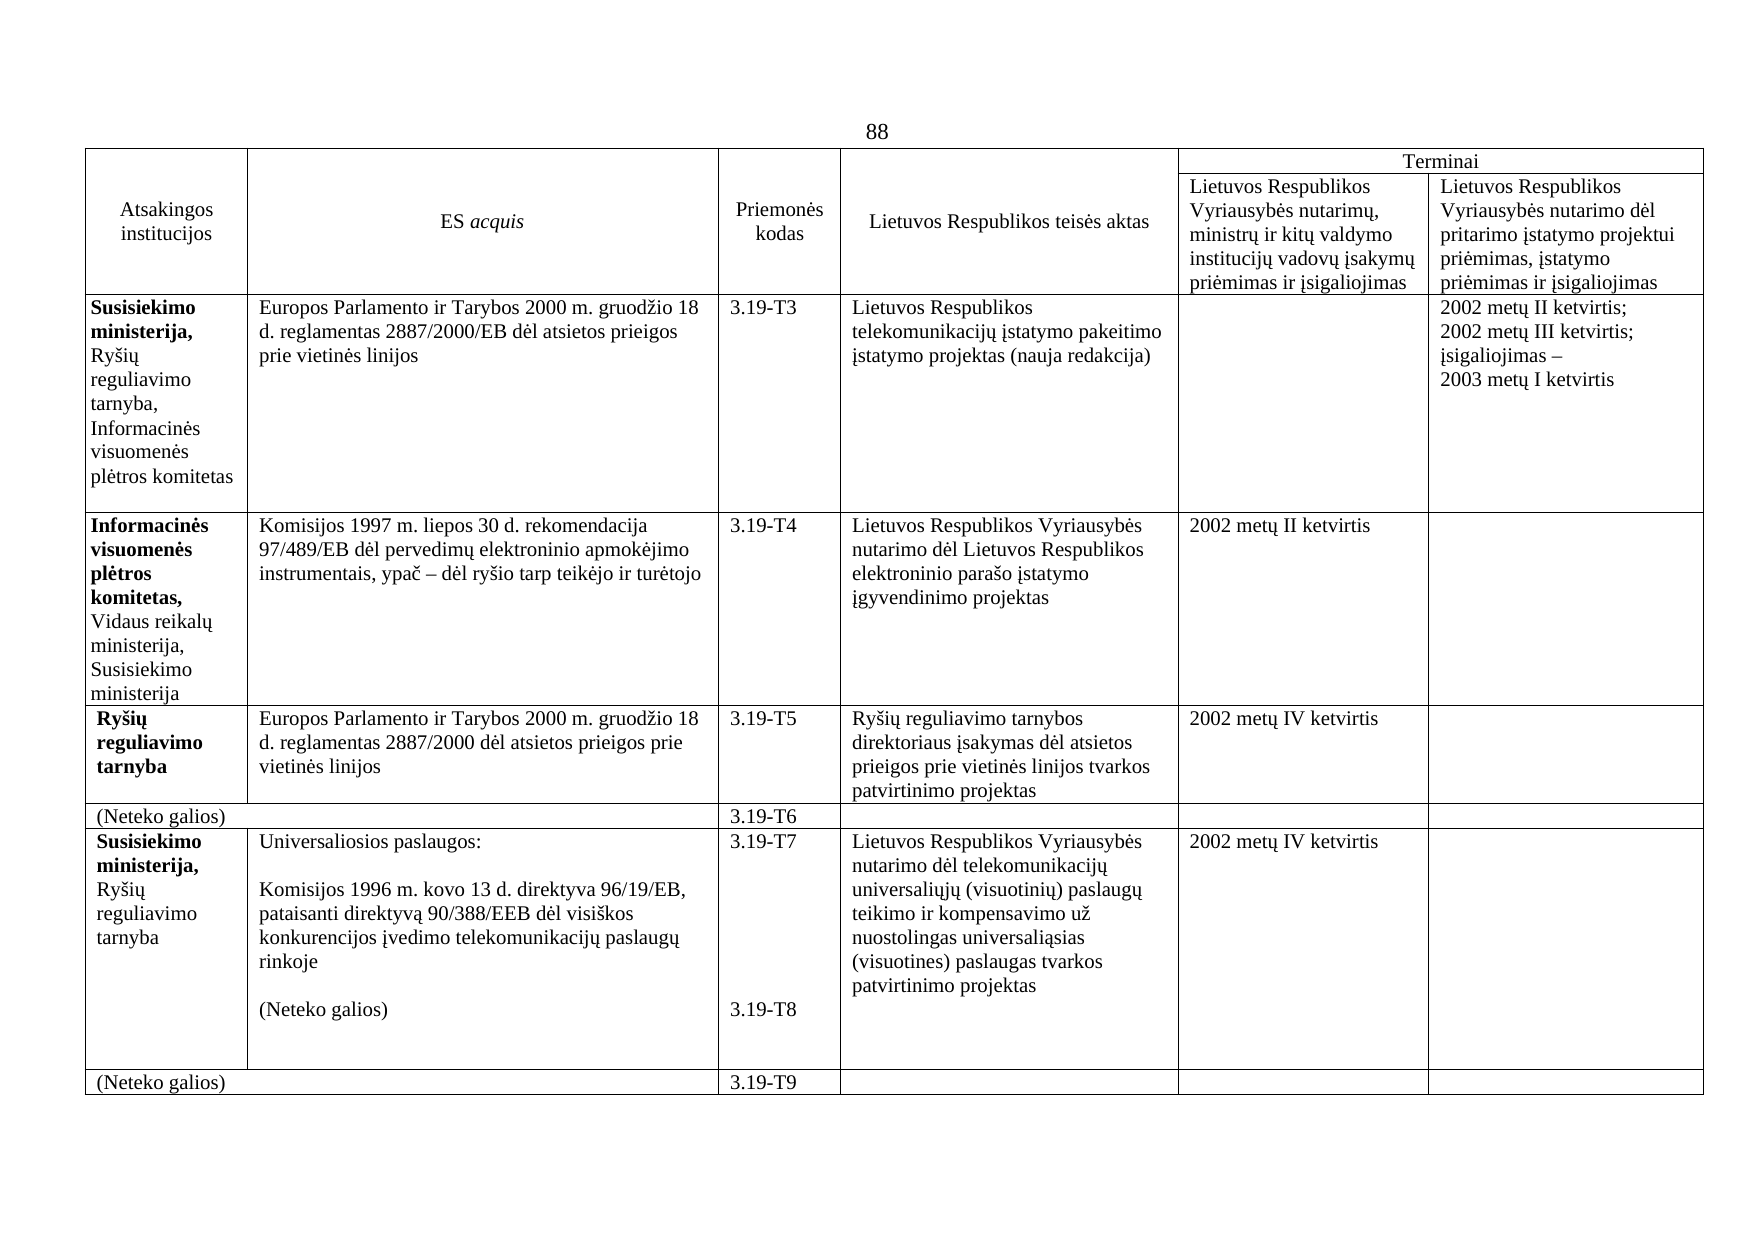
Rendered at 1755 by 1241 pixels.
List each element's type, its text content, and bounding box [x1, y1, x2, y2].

table_cell 3.19-T4 [719, 513, 840, 705]
table_cell Lietuvos Respublikos Vyriausybės nutarimų, ministrų ir kitų valdymo institucijų vadovų įsakymų priėmimas ir įsigaliojimas [1179, 174, 1428, 294]
table_cell [1429, 1070, 1703, 1094]
table_cell [1179, 295, 1428, 512]
table_cell [1429, 829, 1703, 1069]
table_cell [1429, 706, 1703, 802]
table_cell Susisiekimo ministerija, Ryšių reguliavimo tarnyba, Informacinės visuomenės plėtros komitetas [86, 295, 247, 512]
table_cell 3.19-T7 3.19-T8 [719, 829, 840, 1069]
table_header Atsakingos institucijos [86, 149, 247, 294]
table_cell Ryšių reguliavimo tarnybos direktoriaus įsakymas dėl atsietos prieigos prie vietinės linijos tvarkos patvirtinimo projektas [841, 706, 1178, 802]
table_cell Komisijos 1997 m. liepos 30 d. rekomendacija 97/489/EB dėl pervedimų elektroninio apmokėjimo instrumentais, ypač – dėl ryšio tarp teikėjo ir turėtojo [248, 513, 718, 705]
table_cell [1179, 804, 1428, 828]
table_cell Lietuvos Respublikos Vyriausybės nutarimo dėl Lietuvos Respublikos elektroninio parašo įstatymo įgyvendinimo projektas [841, 513, 1178, 705]
table_cell Informacinės visuomenės plėtros komitetas, Vidaus reikalų ministerija, Susisiekimo ministerija [86, 513, 247, 705]
table_cell Europos Parlamento ir Tarybos 2000 m. gruodžio 18 d. reglamentas 2887/2000 dėl atsietos prieigos prie vietinės linijos [248, 706, 718, 802]
table_cell Lietuvos Respublikos telekomunikacijų įstatymo pakeitimo įstatymo projektas (nauja redakcija) [841, 295, 1178, 512]
table_cell 3.19-T3 [719, 295, 840, 512]
table_cell Susisiekimo ministerija, Ryšių reguliavimo tarnyba [86, 829, 247, 1069]
table_cell Europos Parlamento ir Tarybos 2000 m. gruodžio 18 d. reglamentas 2887/2000/EB dėl atsietos prieigos prie vietinės linijos [248, 295, 718, 512]
table_cell 3.19-T5 [719, 706, 840, 802]
table_cell [841, 1070, 1178, 1094]
table_cell [1429, 513, 1703, 705]
table_cell [1429, 804, 1703, 828]
table_header Priemonės kodas [719, 149, 840, 294]
table_cell [841, 804, 1178, 828]
table_cell Universaliosios paslaugos: Komisijos 1996 m. kovo 13 d. direktyva 96/19/EB, pataisanti direktyvą 90/388/EEB dėl visiškos konkurencijos įvedimo telekomunikacijų paslaugų rinkoje (Neteko galios) [248, 829, 718, 1069]
table_header ES acquis [248, 149, 718, 294]
table_header Terminai [1179, 149, 1703, 173]
table_cell 3.19-T6 [719, 804, 840, 828]
table_cell Lietuvos Respublikos Vyriausybės nutarimo dėl telekomunikacijų universaliųjų (visuotinių) paslaugų teikimo ir kompensavimo už nuostolingas universaliąsias (visuotines) paslaugas tvarkos patvirtinimo projektas [841, 829, 1178, 1069]
table_cell 2002 metų IV ketvirtis [1179, 829, 1428, 1069]
table_cell (Neteko galios) [86, 804, 718, 828]
table_header Lietuvos Respublikos teisės aktas [841, 149, 1178, 294]
table_cell Lietuvos Respublikos Vyriausybės nutarimo dėl pritarimo įstatymo projektui priėmimas, įstatymo priėmimas ir įsigaliojimas [1429, 174, 1703, 294]
table_cell 2002 metų II ketvirtis [1179, 513, 1428, 705]
table_cell Ryšių reguliavimo tarnyba [86, 706, 247, 802]
table_cell 2002 metų II ketvirtis; 2002 metų III ketvirtis; įsigaliojimas – 2003 metų I ketvirtis [1429, 295, 1703, 512]
table_cell 3.19-T9 [719, 1070, 840, 1094]
table_cell 2002 metų IV ketvirtis [1179, 706, 1428, 802]
table_cell [1179, 1070, 1428, 1094]
